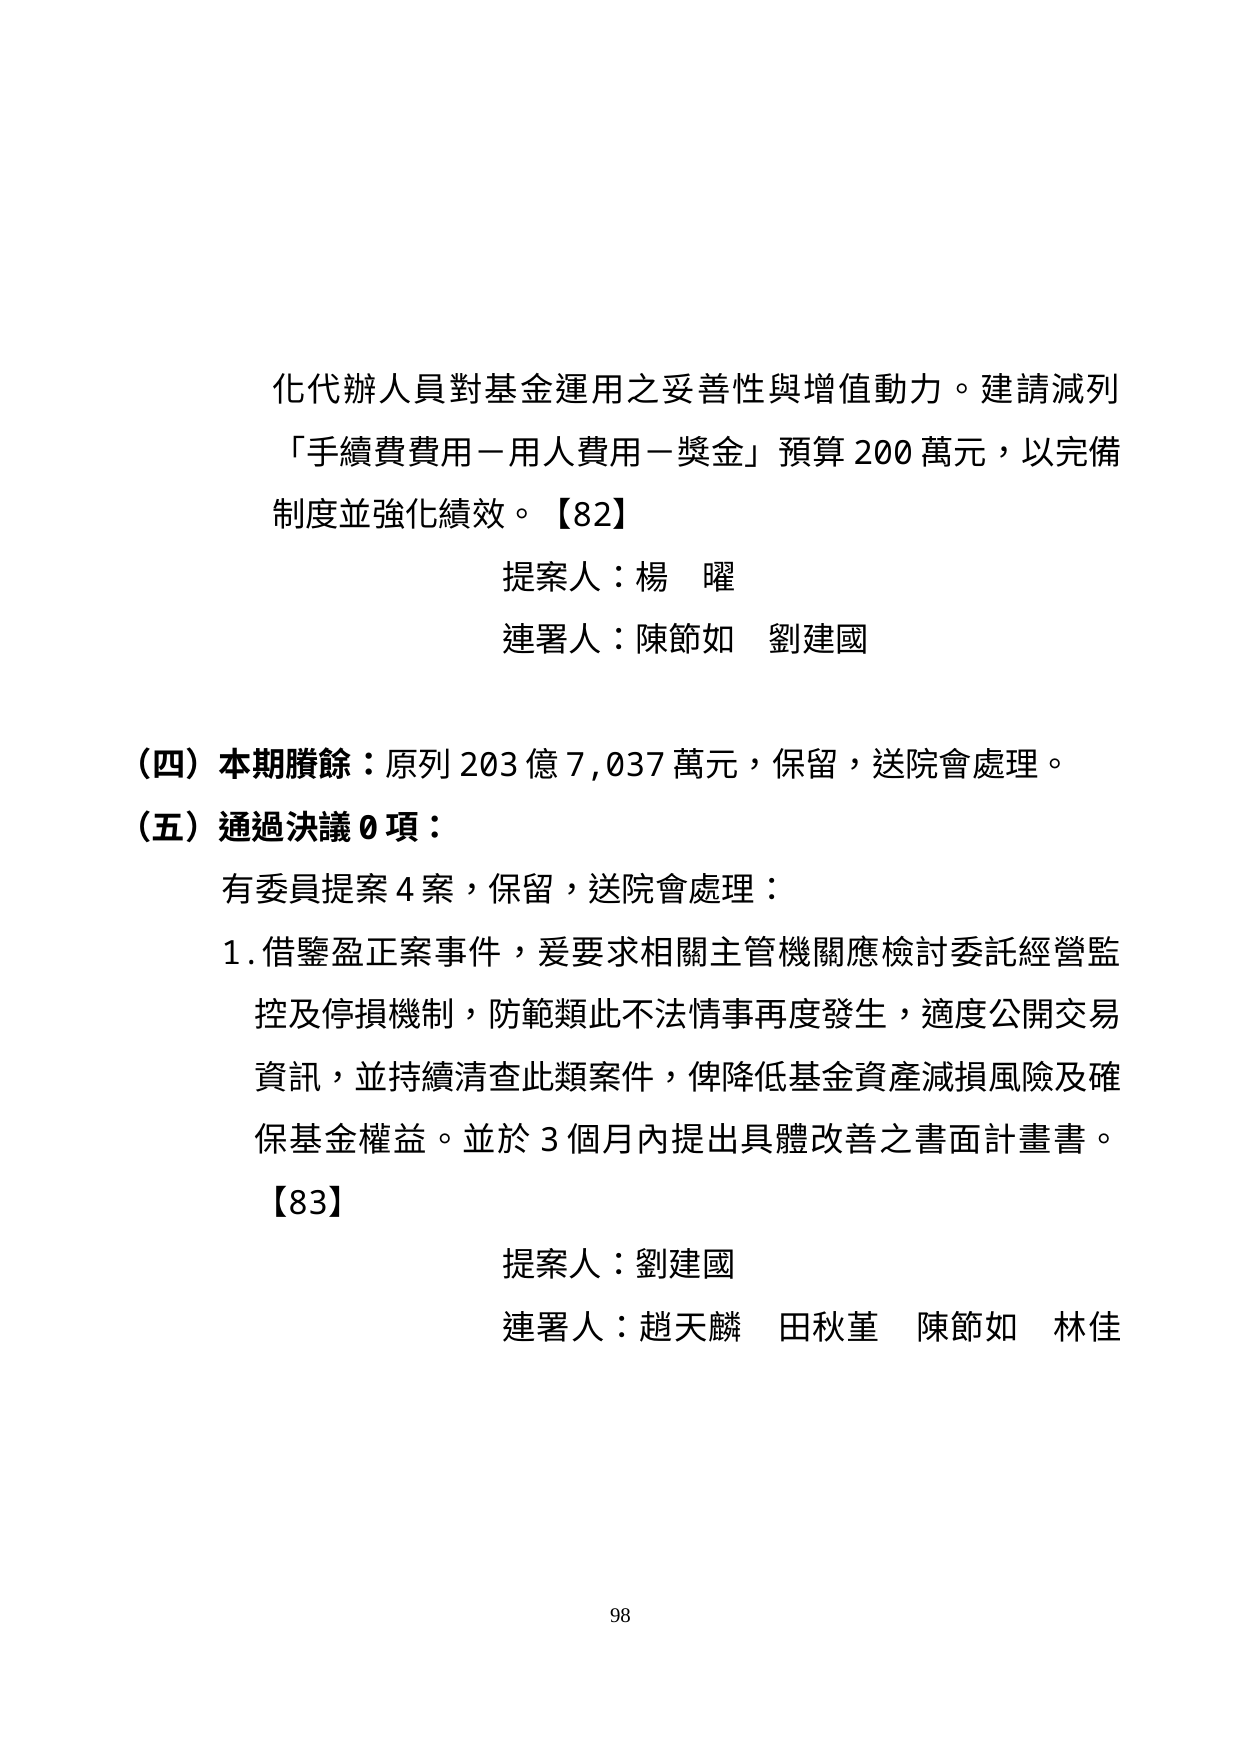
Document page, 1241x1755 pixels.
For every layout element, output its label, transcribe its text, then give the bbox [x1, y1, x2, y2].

text 連署人：陳節如 劉建國 [502, 596, 1122, 658]
text 1.借鑒盈正案事件，爰要求相關主管機關應檢討委託經營監控及停損機制，防範類此不法情事再度發生，適度公開交易資訊，並持續清查此類案件，俾降低基金資產減損風險及確保基金權益。並於3個月內提出具體改善之書面計畫書。【83】 [221, 908, 1122, 1221]
text （四）本期賸餘：原列203億7,037萬元，保留，送院會處理。 [118, 721, 1155, 783]
text 提案人：楊 曜 [502, 533, 1122, 596]
text 連署人：趙天麟 田秋堇 陳節如 林佳 [502, 1283, 1122, 1346]
text 化代辦人員對基金運用之妥善性與增值動力。建請減列「手續費費用－用人費用－獎金」預算200萬元，以完備制度並強化績效。【82】 [221, 346, 1122, 533]
text 有委員提案4案，保留，送院會處理： [146, 846, 1138, 908]
text 提案人：劉建國 [502, 1221, 1122, 1283]
text （五）通過決議0項： [118, 783, 1122, 846]
